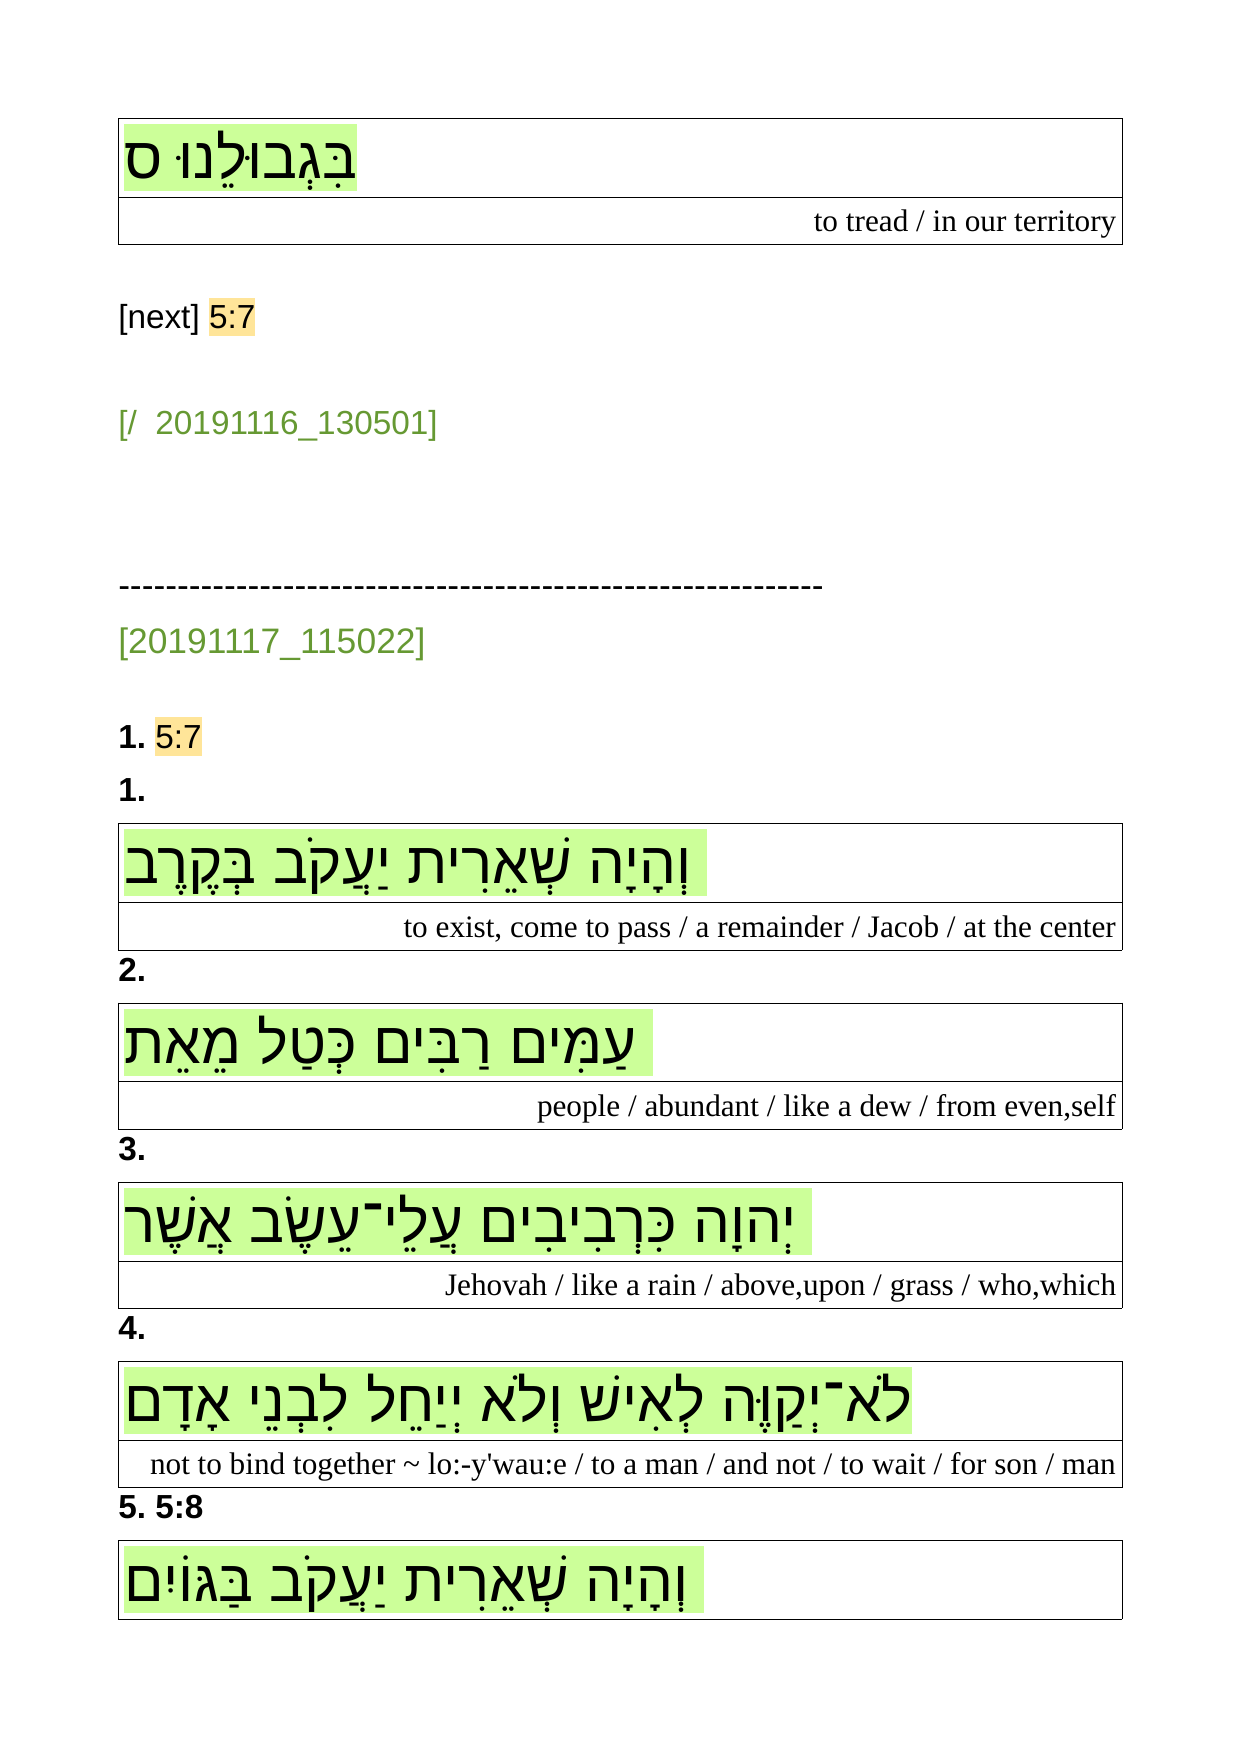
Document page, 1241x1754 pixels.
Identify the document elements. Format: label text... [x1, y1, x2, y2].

table_header עַמִּים רַבִּים כְּטַל מֵאֵת [119, 1004, 1122, 1081]
table_cell not to bind together ~ lo:-y'wau:e / to a man / and not / to wait / for son / man [119, 1441, 1122, 1487]
text 3. [118, 1130, 1122, 1167]
table_header וְהָיָה שְׁאֵרִית יַעֲקֹב בַּגּוֹיִם [119, 1541, 1122, 1619]
text [20191117_115022] [118, 620, 1122, 661]
text 1. 5:7 [118, 717, 1122, 756]
table_header וְהָיָה שְׁאֵרִית יַעֲקֹב בְּקֶרֶב [119, 824, 1122, 902]
table_header *יִדְרֹ בִּגְבוּלֵנוּ ס [119, 119, 1122, 197]
table_header יְהוָה כִּרְבִיבִים עֲלֵי־עֵשֶׂב אֲשֶׁר [119, 1183, 1122, 1261]
text 1. [118, 770, 1122, 809]
table_header לֹא־יְקַוֶּה לְאִישׁ וְלֹא יְיַחֵל לִבְנֵי אָדָם [119, 1362, 1122, 1440]
table_cell to tread / in our territory [119, 198, 1122, 244]
text 5. 5:8 [118, 1488, 1122, 1526]
text [/ 20191116_130501] [118, 403, 1122, 442]
table_cell people / abundant / like a dew / from even,self [119, 1082, 1122, 1129]
table_cell to exist, come to pass / a remainder / Jacob / at the center [119, 903, 1122, 949]
text [next] 5:7 [118, 297, 1122, 336]
text ------------------------------------------------------------ [118, 564, 1122, 604]
table_cell Jehovah / like a rain / above,upon / grass / who,which [119, 1262, 1122, 1308]
text 4. [118, 1309, 1122, 1347]
text 2. [118, 951, 1122, 988]
